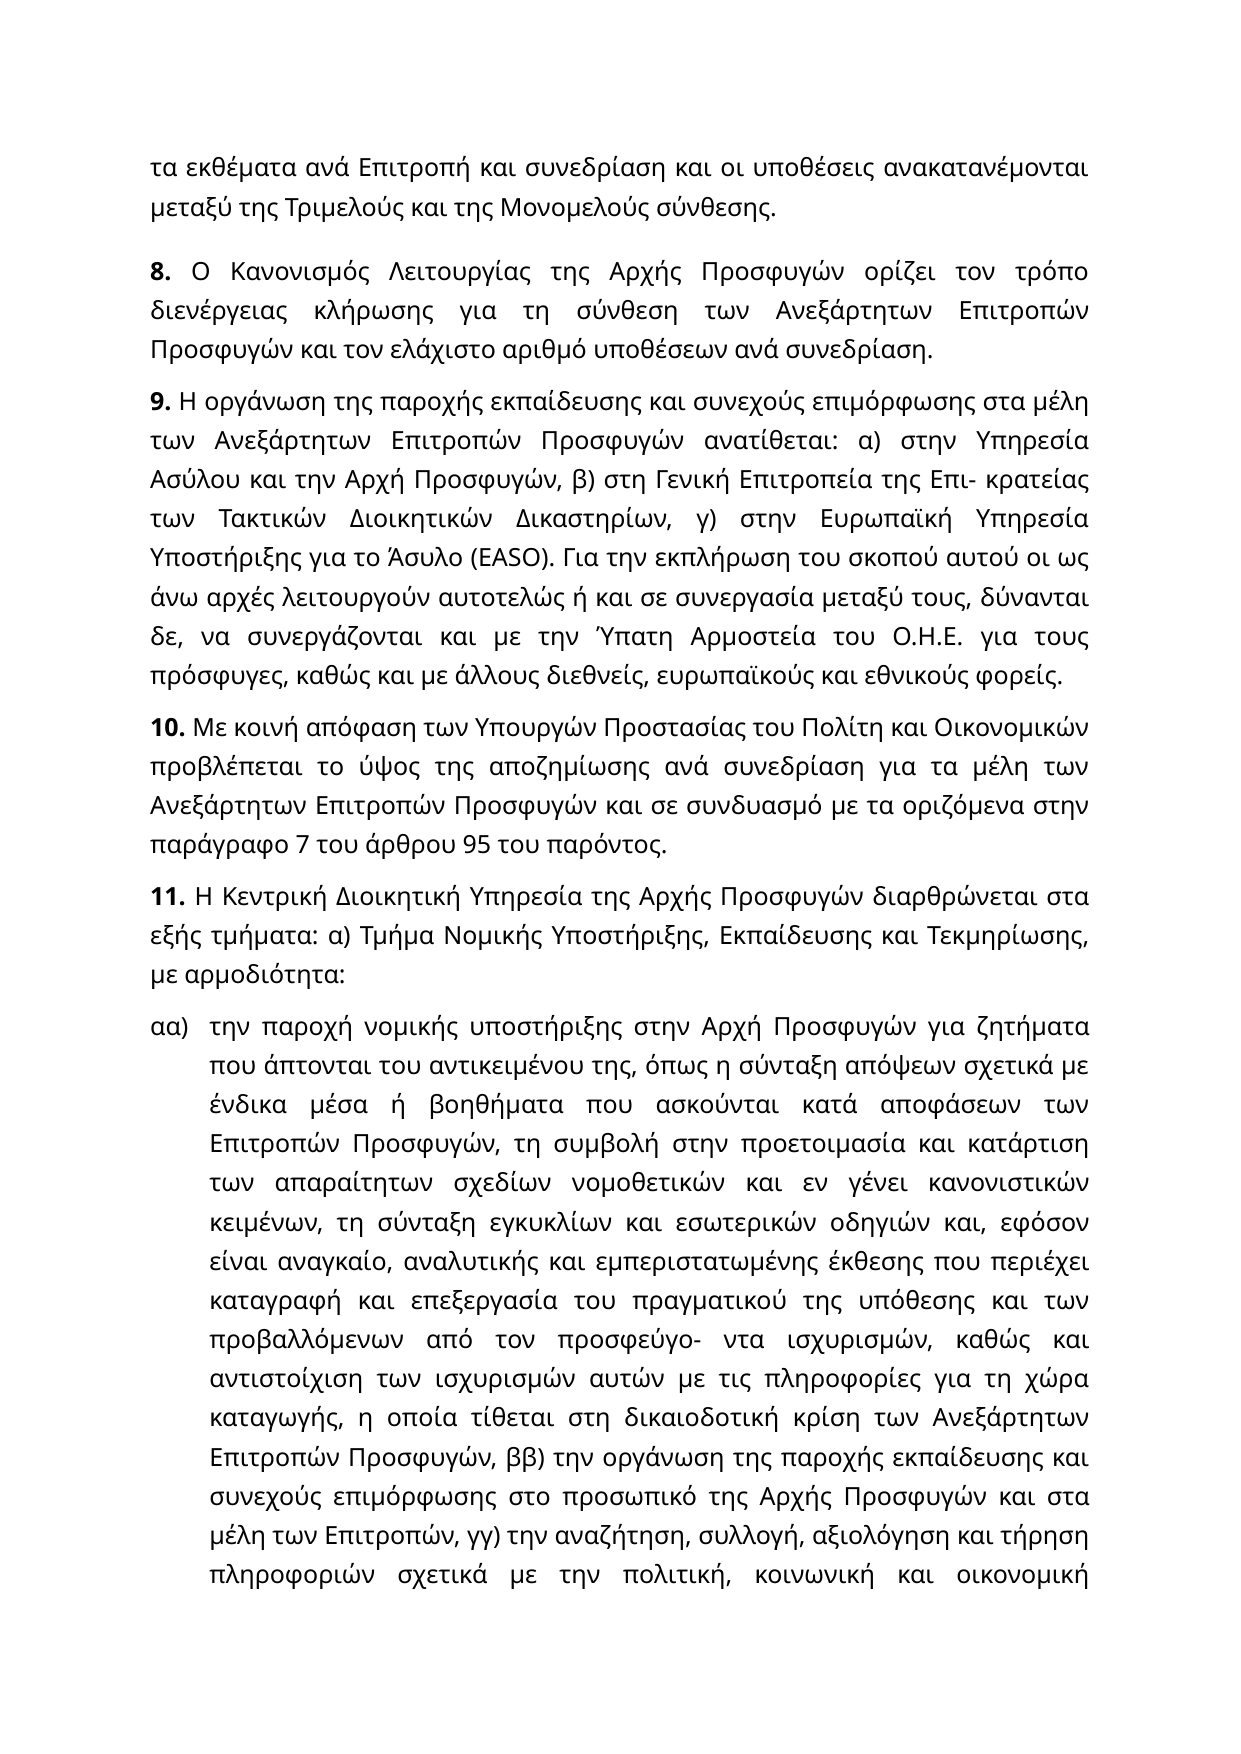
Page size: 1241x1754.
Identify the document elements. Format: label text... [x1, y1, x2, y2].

text 10. Με κοινή απόφαση των Υπουργών Προστασίας του Πολίτη και Οικονομικών προβλέπεται το ύψος της αποζημίωσης ανά συνεδρίαση για τα μέλη των Ανεξάρτητων Επιτροπών Προσφυγών και σε συνδυασμό με τα οριζόμενα στην παράγραφο 7 του άρθρου 95 του παρόντος. [150, 709, 1090, 861]
text 11. Η Κεντρική Διοικητική Υπηρεσία της Αρχής Προσφυγών διαρθρώνεται στα εξής τμήματα: α) Τμήμα Νομικής Υποστήριξης, Εκπαίδευσης και Τεκμηρίωσης, με αρμοδιότητα: [150, 878, 1090, 991]
text τα εκθέματα ανά Επιτροπή και συνεδρίαση και οι υποθέσεις ανακατανέμονται μεταξύ της Τριμελούς και της Μονομελούς σύνθεσης. [150, 150, 1090, 223]
text 9. Η οργάνωση της παροχής εκπαίδευσης και συνεχούς επιμόρφωσης στα μέλη των Ανεξάρτητων Επιτροπών Προσφυγών ανατίθεται: α) στην Υπηρεσία Ασύλου και την Αρχή Προσφυγών, β) στη Γενική Επιτροπεία της Επι- κρατείας των Τακτικών Διοικητικών Δικαστηρίων, γ) στην Ευρωπαϊκή Υπηρεσία Υποστήριξης για το Άσυλο (EASO). Για την εκπλήρωση του σκοπού αυτού οι ως άνω αρχές λειτουργούν αυτοτελώς ή και σε συνεργασία μεταξύ τους, δύνανται δε, να συνεργάζονται και με την Ύπατη Αρμοστεία του Ο.Η.Ε. για τους πρόσφυγες, καθώς και με άλλους διεθνείς, ευρωπαϊκούς και εθνικούς φορείς. [150, 383, 1090, 692]
list αα) την παροχή νομικής υποστήριξης στην Αρχή Προσφυγών για ζητήματα που άπτονται του αντικειμένου της, όπως η σύνταξη απόψεων σχετικά με ένδικα μέσα ή βοηθήματα που ασκούνται κατά αποφάσεων των Επιτροπών Προσφυγών, τη συμβολή στην προετοιμασία και κατάρτιση των απαραίτητων σχεδίων νομοθετικών και εν γένει κανονιστικών κειμένων, τη σύνταξη εγκυκλίων και εσωτερικών οδηγιών και, εφόσον είναι αναγκαίο, αναλυτικής και εμπεριστατωμένης έκθεσης που περιέχει καταγραφή και επεξεργασία του πραγματικού της υπόθεσης και των προβαλλόμενων από τον προσφεύγο- ντα ισχυρισμών, καθώς και αντιστοίχιση των ισχυρισμών αυτών με τις πληροφορίες για τη χώρα καταγωγής, η οποία τίθεται στη δικαιοδοτική κρίση των Ανεξάρτητων Επιτροπών Προσφυγών, ββ) την οργάνωση της παροχής εκπαίδευσης και συνεχούς επιμόρφωσης στο προσωπικό της Αρχής Προσφυγών και στα μέλη των Επιτροπών, γγ) την αναζήτηση, συλλογή, αξιολόγηση και τήρηση πληροφοριών σχετικά με την πολιτική, κοινωνική και οικονομική [150, 1008, 1090, 1591]
text 8. Ο Κανονισμός Λειτουργίας της Αρχής Προσφυγών ορίζει τον τρόπο διενέργειας κλήρωσης για τη σύνθεση των Ανεξάρτητων Επιτροπών Προσφυγών και τον ελάχιστο αριθμό υποθέσεων ανά συνεδρίαση. [150, 253, 1090, 366]
